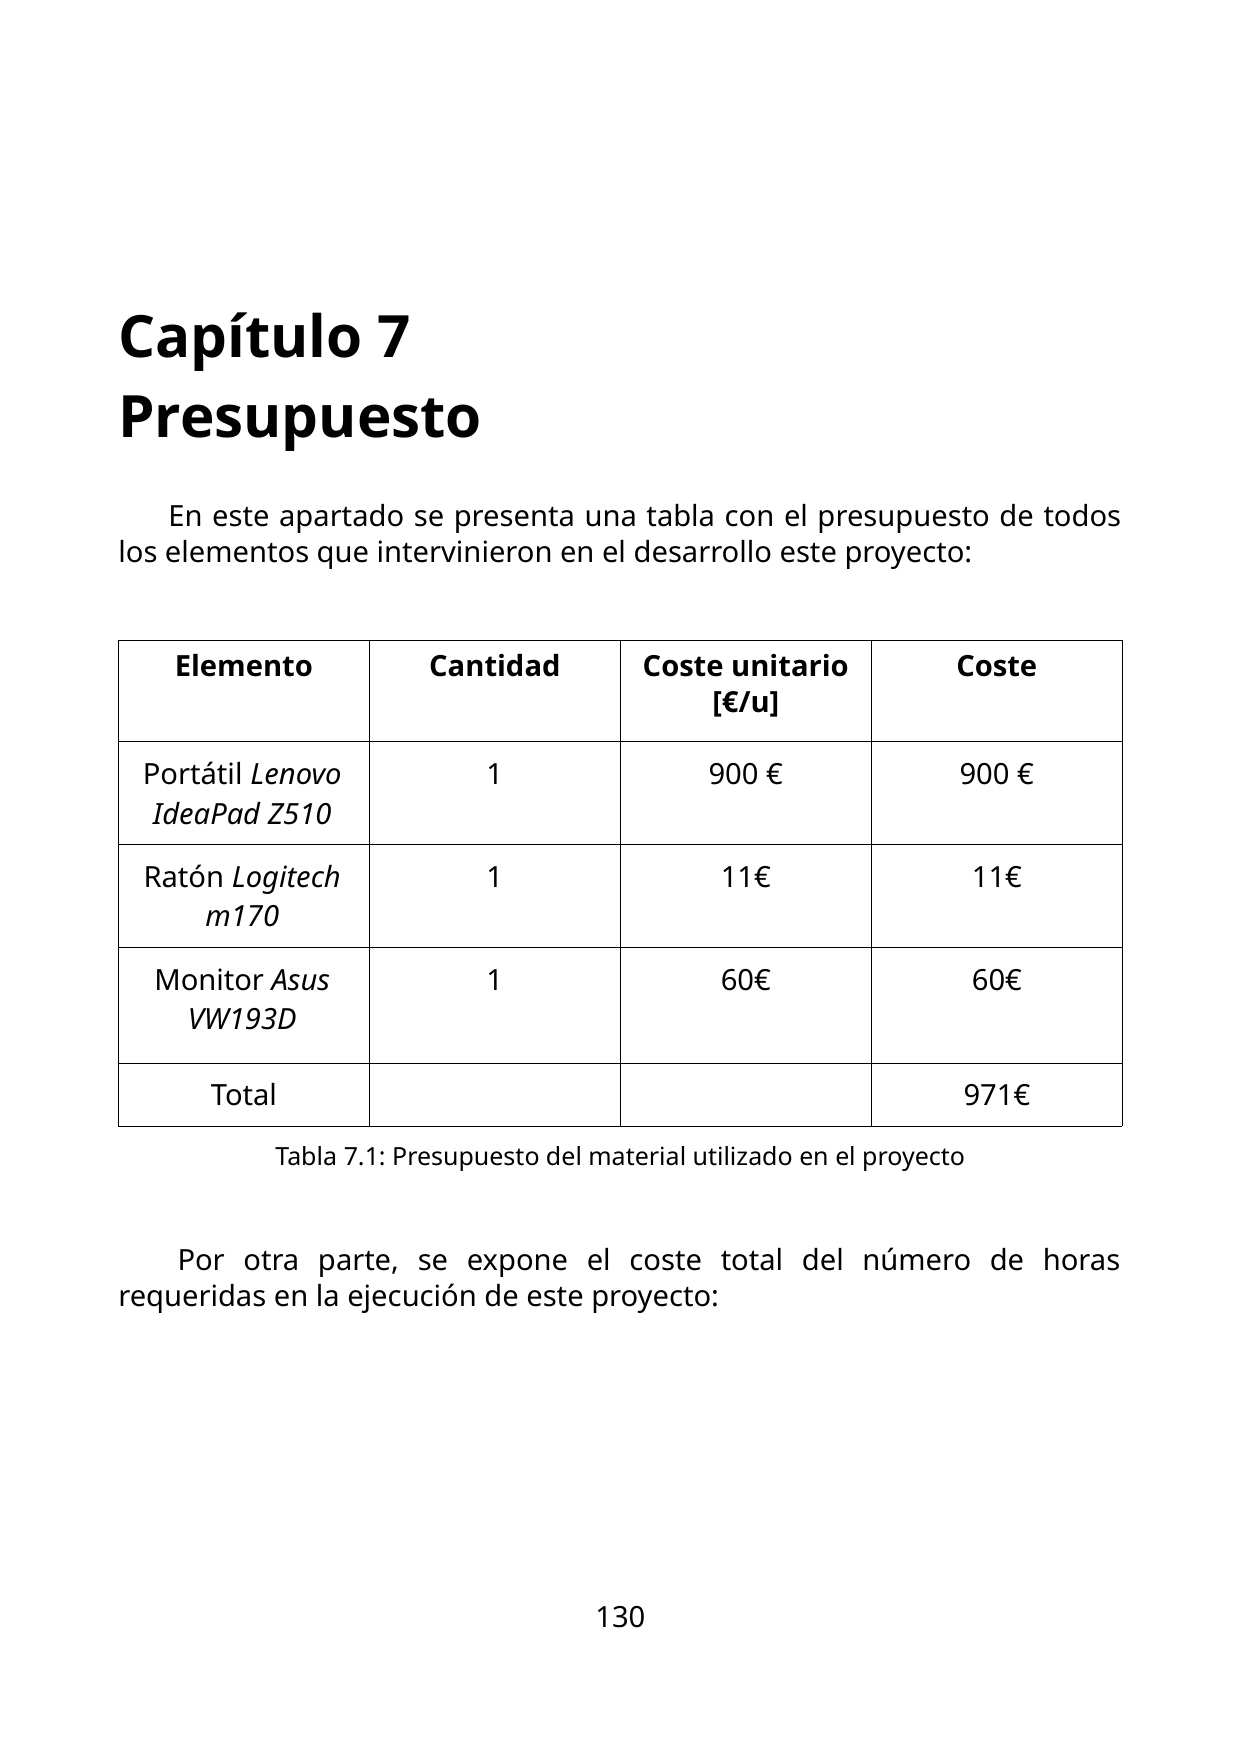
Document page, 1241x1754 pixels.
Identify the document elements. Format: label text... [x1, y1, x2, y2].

text Por otra parte, se expone el coste total del número de horas requeridas en la ejecución de este proyecto: [118, 1239, 1122, 1314]
table_cell 1 [370, 742, 620, 844]
table_cell [370, 1064, 620, 1126]
table_cell [621, 1064, 871, 1126]
table_header Cantidad [370, 641, 620, 741]
table_cell 11€ [872, 845, 1122, 947]
table_cell Total [119, 1064, 369, 1126]
table_cell Monitor Asus VW193D [119, 948, 369, 1063]
table_cell 1 [370, 845, 620, 947]
text Tabla 7.1: Presupuesto del material utilizado en el proyecto [118, 1138, 1122, 1172]
subtitle Presupuesto [118, 295, 1122, 454]
table_cell 60€ [621, 948, 871, 1063]
table_cell 971€ [872, 1064, 1122, 1126]
table_header Coste [872, 641, 1122, 741]
table_cell 11€ [621, 845, 871, 947]
table_header Elemento [119, 641, 369, 741]
table_cell Ratón Logitech m170 [119, 845, 369, 947]
text En este apartado se presenta una tabla con el presupuesto de todos los elementos que intervinieron en el desarrollo este proyecto: [118, 496, 1122, 571]
table_cell 900 € [621, 742, 871, 844]
table_header Coste unitario [€/u] [621, 641, 871, 741]
table_cell 60€ [872, 948, 1122, 1063]
table_cell 1 [370, 948, 620, 1063]
table_cell 900 € [872, 742, 1122, 844]
table_cell Portátil Lenovo IdeaPad Z510 [119, 742, 369, 844]
